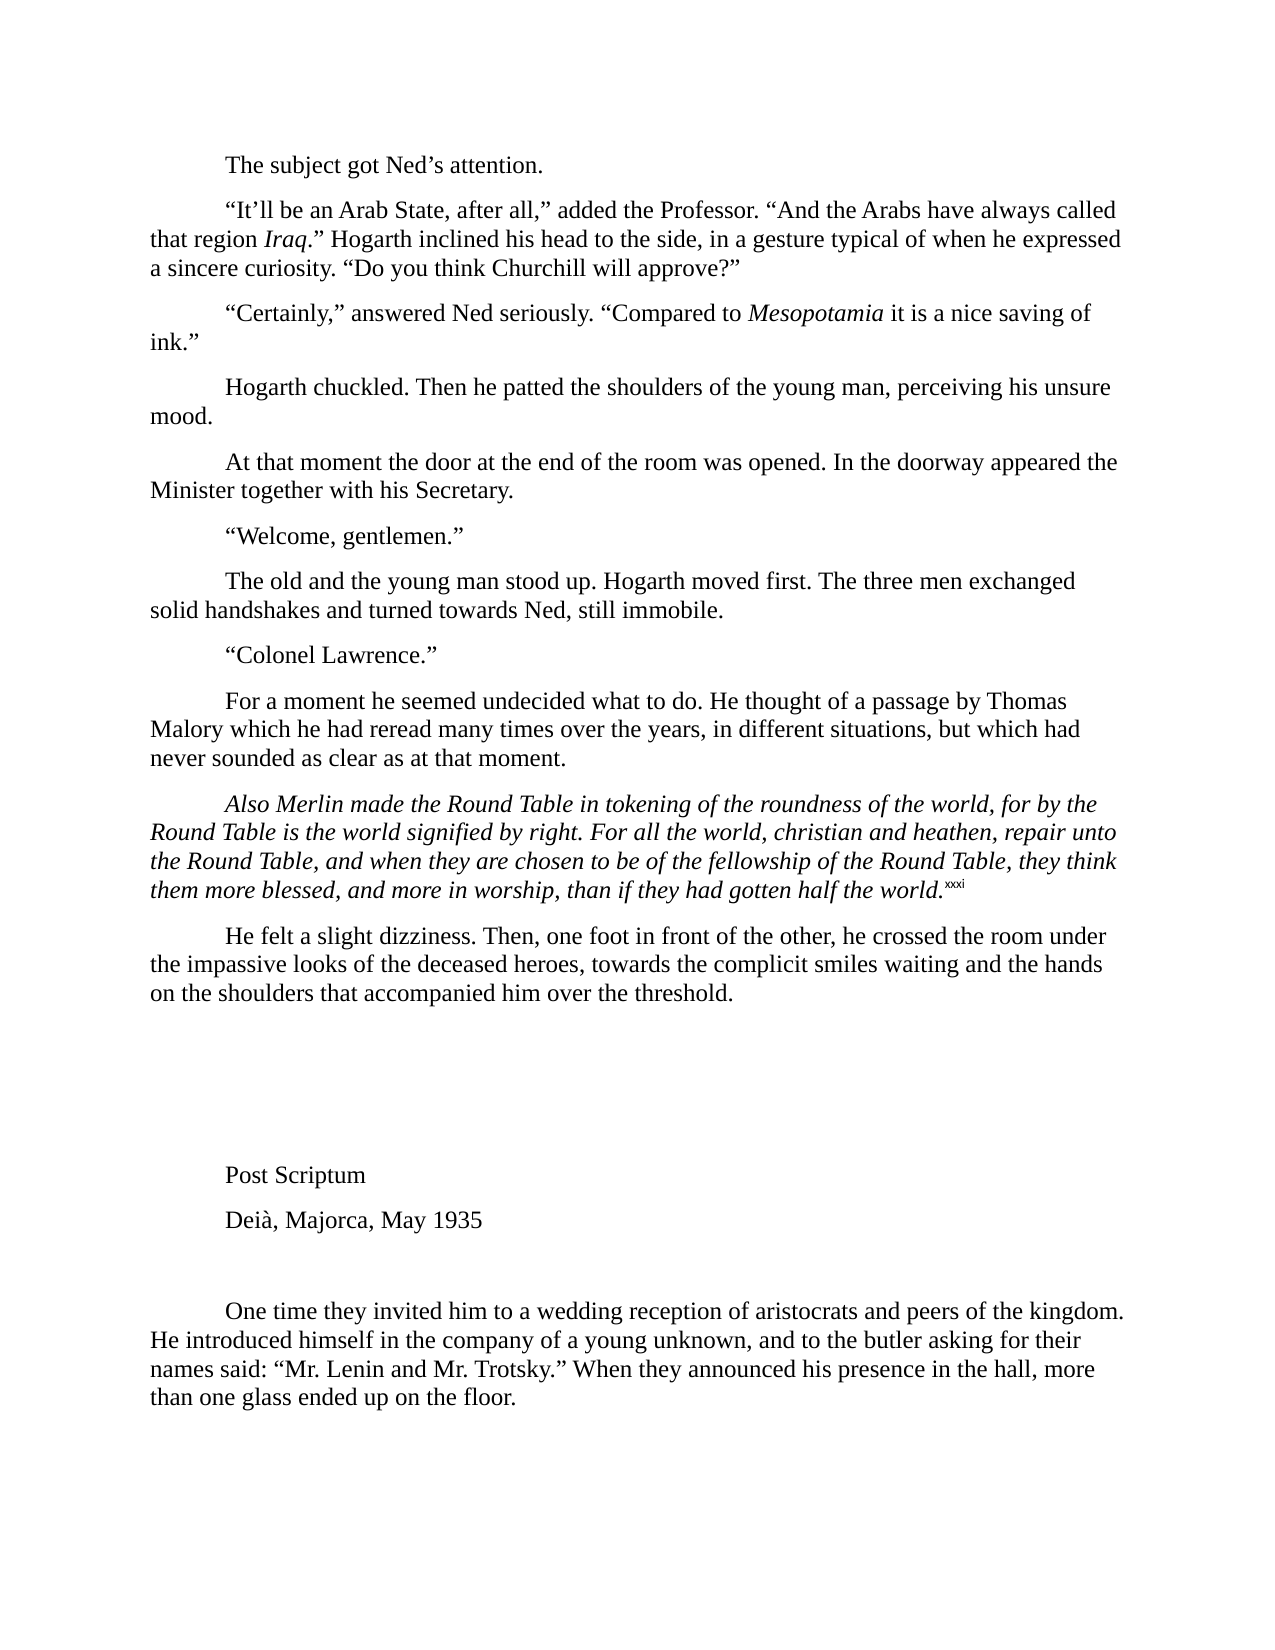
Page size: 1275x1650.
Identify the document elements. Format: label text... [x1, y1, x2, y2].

text For a moment he seemed undecided what to do. He thought of a passage by Thomas Malory which he had reread many times over the years, in different situations, but which had never sounded as clear as at that moment. [150, 686, 1125, 772]
text “Certainly,” answered Ned seriously. “Compared to Mesopotamia it is a nice saving of ink.” [150, 298, 1125, 356]
text At that moment the door at the end of the room was opened. In the doorway appeared the Minister together with his Secretary. [150, 447, 1125, 504]
text Deià, Majorca, May 1935 [150, 1205, 1125, 1234]
text “Colonel Lawrence.” [150, 640, 1125, 669]
text Hogarth chuckled. Then he patted the shoulders of the young man, perceiving his unsure mood. [150, 372, 1125, 430]
text One time they invited him to a wedding reception of aristocrats and peers of the kingdom. He introduced himself in the company of a young unknown, and to the butler asking for their names said: “Mr. Lenin and Mr. Trotsky.” When they announced his presence in the hall, more than one glass ended up on the floor. [150, 1296, 1125, 1411]
text “Welcome, gentlemen.” [150, 521, 1125, 549]
text Post Scriptum [150, 1160, 1125, 1189]
text Also Merlin made the Round Table in tokening of the roundness of the world, for by the Round Table is the world signified by right. For all the world, christian and heathen, repair unto the Round Table, and when they are chosen to be of the fellowship of the Round Table, they think them more blessed, and more in worship, than if they had gotten half the world. [150, 789, 1125, 904]
text “It’ll be an Arab State, after all,” added the Professor. “And the Arabs have always called that region Iraq.” Hogarth inclined his head to the side, in a gesture typical of when he expressed a sincere curiosity. “Do you think Churchill will approve?” [150, 195, 1125, 282]
text He felt a slight dizziness. Then, one foot in front of the other, he crossed the room under the impassive looks of the deceased heroes, towards the complicit smiles waiting and the hands on the shoulders that accompanied him over the threshold. [150, 921, 1125, 1007]
text The old and the young man stood up. Hogarth moved first. The three men exchanged solid handshakes and turned towards Ned, still immobile. [150, 566, 1125, 624]
text The subject got Ned’s attention. [150, 150, 1125, 179]
